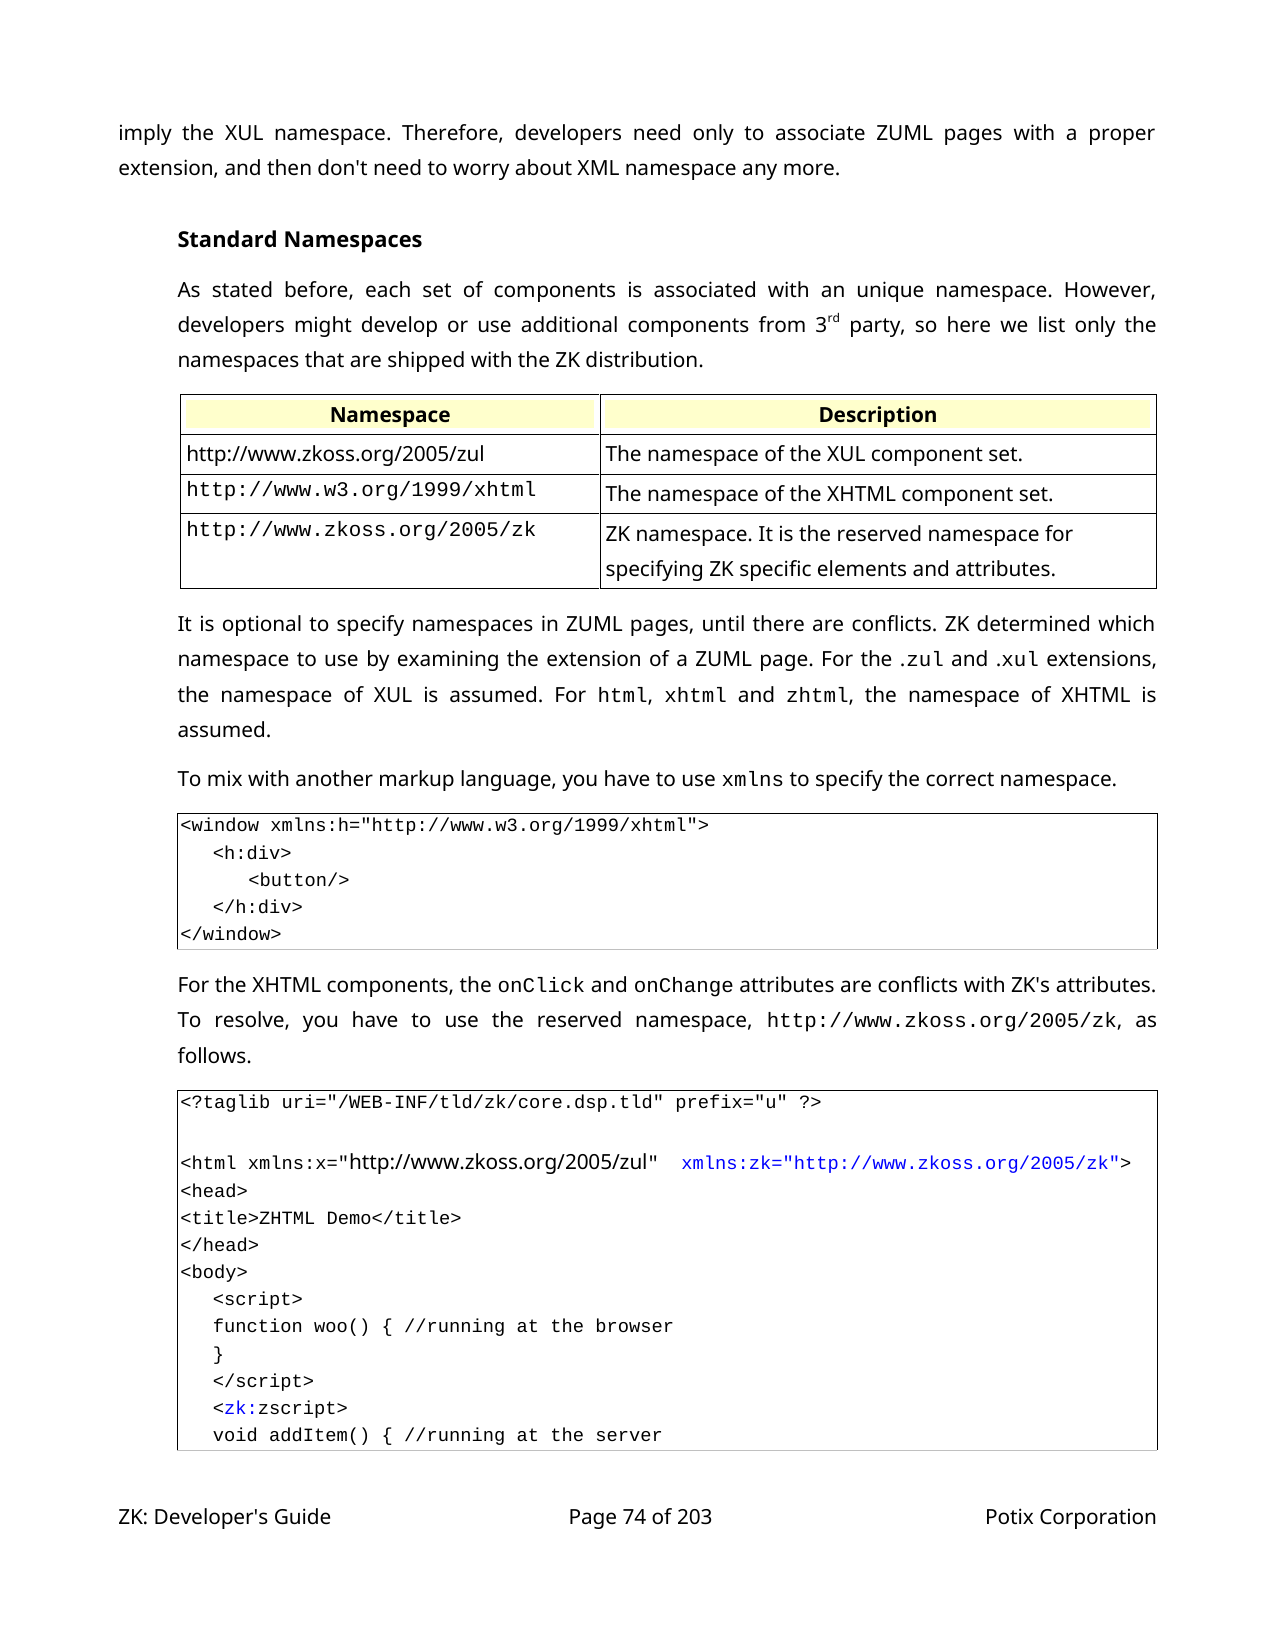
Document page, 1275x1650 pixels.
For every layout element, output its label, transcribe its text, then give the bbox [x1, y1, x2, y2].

text <h:div> [178, 841, 1157, 865]
text It is optional to specify namespaces in ZUML pages, until there are conflicts. ZK determined which namespace to use by examining the extension of a ZUML page. For the .zul and .xul extensions, the namespace of XUL is assumed. For html, xhtml and zhtml, the namespace of XHTML is assumed. [177, 609, 1157, 743]
table_header Description [601, 395, 1156, 434]
text imply the XUL namespace. Therefore, developers need only to associate ZUML pages with a proper extension, and then don't need to worry about XML namespace any more. [118, 118, 1157, 182]
table_cell http://www.zkoss.org/2005/zk [181, 514, 599, 588]
table_cell The namespace of the XHTML component set. [601, 475, 1156, 513]
text </head> [178, 1233, 1157, 1257]
text </script> [178, 1369, 1157, 1393]
table_cell The namespace of the XUL component set. [601, 435, 1156, 474]
text function woo() { //running at the browser [178, 1314, 1157, 1339]
table_cell ZK namespace. It is the reserved namespace for specifying ZK specific elements and attributes. [601, 514, 1156, 588]
text } [178, 1342, 1157, 1366]
text </h:div> [178, 895, 1157, 919]
text To mix with another markup language, you have to use xmlns to specify the correct namespace. [177, 764, 1157, 793]
text <?taglib uri="/WEB-INF/tld/zk/core.dsp.tld" prefix="u" ?> [178, 1091, 1157, 1114]
table_cell http://www.w3.org/1999/xhtml [181, 475, 599, 513]
text As stated before, each set of components is associated with an unique namespace. However, developers might develop or use additional components from 3rd party, so here we list only the namespaces that are shipped with the ZK distribution. [177, 275, 1157, 373]
text <title>ZHTML Demo</title> [178, 1206, 1157, 1230]
text <button/> [178, 868, 1157, 892]
text <window xmlns:h="http://www.w3.org/1999/xhtml"> [178, 814, 1157, 838]
text void addItem() { //running at the server [178, 1423, 1157, 1450]
text <script> [178, 1287, 1157, 1311]
text <body> [178, 1260, 1157, 1284]
table_cell http://www.zkoss.org/2005/zul [181, 435, 599, 474]
subtitle Standard Namespaces [177, 224, 1157, 254]
text <head> [178, 1178, 1157, 1203]
text </window> [178, 922, 1157, 949]
table_header Namespace [181, 395, 599, 434]
text <zk:zscript> [178, 1396, 1157, 1420]
text For the XHTML components, the onClick and onChange attributes are conflicts with ZK's attributes. To resolve, you have to use the reserved namespace, http://www.zkoss.org/2005/zk, as follows. [177, 970, 1157, 1069]
text <html xmlns:x="http://www.zkoss.org/2005/zul" xmlns:zk="http://www.zkoss.org/2005/zk"> [178, 1144, 1157, 1176]
